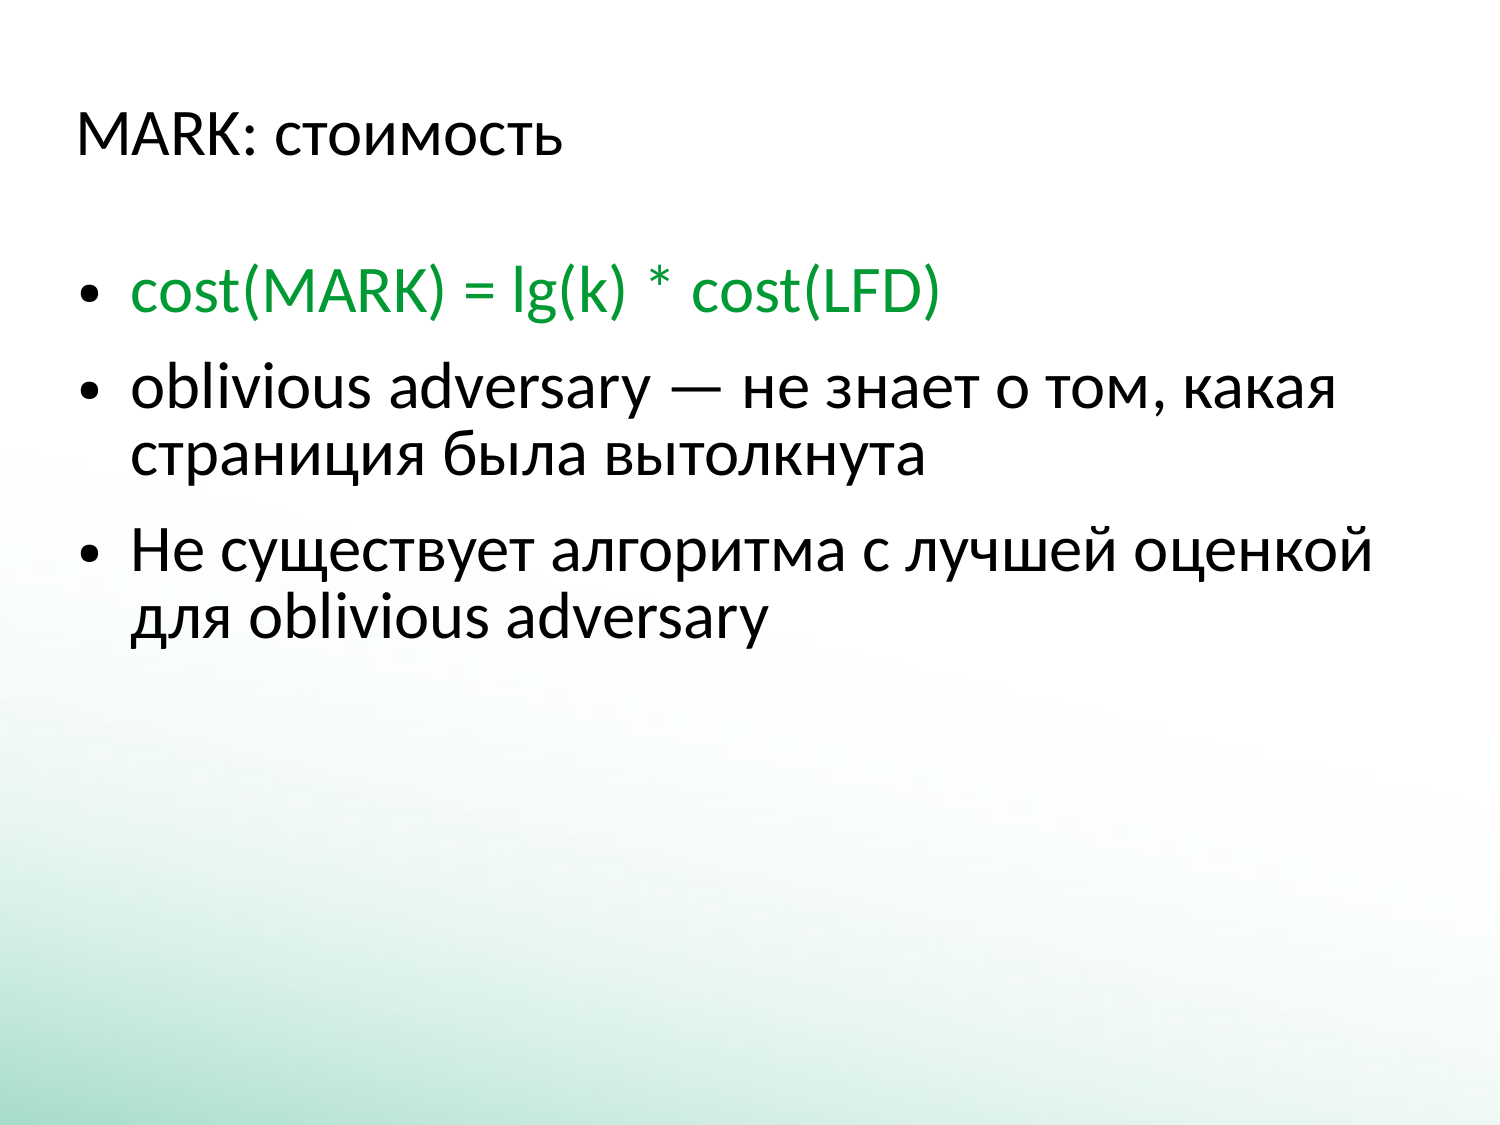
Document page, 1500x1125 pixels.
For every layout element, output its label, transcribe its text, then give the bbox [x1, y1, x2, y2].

list cost(MARK) = lg(k) * cost(LFD) oblivious adversary — не знает о том, какая страниция была вытолкнута Не существует алгоритма с лучшей оценкой для oblivious adversary [60, 262, 1411, 1005]
title MARK: стоимость [75, 45, 1425, 233]
picture [0, 0, 1500, 1125]
